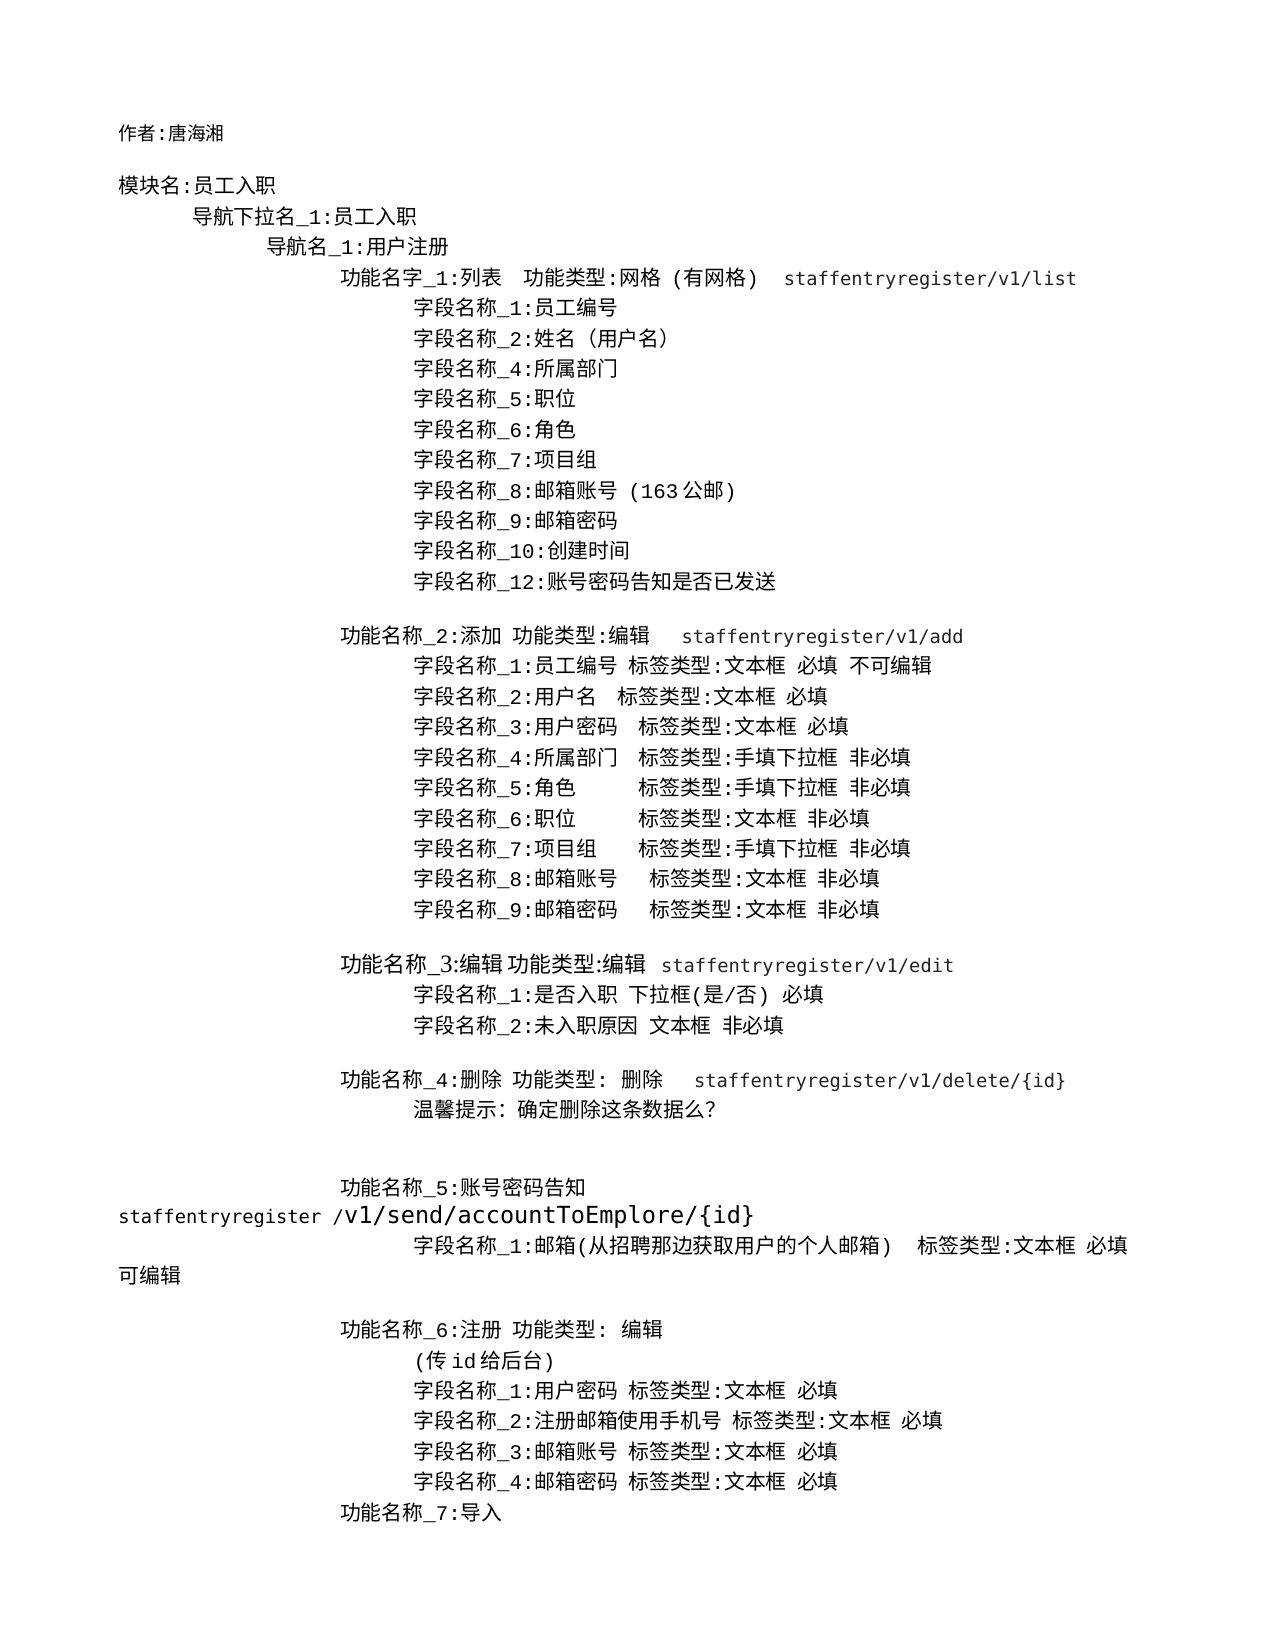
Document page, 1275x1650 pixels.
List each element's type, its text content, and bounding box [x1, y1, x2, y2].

text 字段名称_3:用户密码 标签类型:文本框 必填 [118, 711, 1157, 741]
text 字段名称_2:注册邮箱使用手机号 标签类型:文本框 必填 [118, 1405, 1157, 1435]
text 导航下拉名_1:员工入职 [118, 200, 1157, 231]
text 字段名称_1:是否入职 下拉框(是/否) 必填 [118, 979, 1157, 1009]
text 字段名称_2:姓名（用户名） [118, 322, 1157, 352]
text 字段名称_1:邮箱(从招聘那边获取用户的个人邮箱) 标签类型:文本框 必填 可编辑 [118, 1229, 1157, 1290]
text 字段名称_10:创建时间 [118, 535, 1157, 565]
text 字段名称_7:项目组 标签类型:手填下拉框 非必填 [118, 832, 1157, 863]
text 字段名称_3:邮箱账号 标签类型:文本框 必填 [118, 1435, 1157, 1466]
text 字段名称_1:员工编号 标签类型:文本框 必填 不可编辑 [118, 650, 1157, 680]
text 字段名称_2:用户名 标签类型:文本框 必填 [118, 680, 1157, 711]
text 字段名称_9:邮箱密码 [118, 504, 1157, 535]
text 字段名称_5:职位 [118, 383, 1157, 413]
text 功能名称_6:注册 功能类型: 编辑 [118, 1313, 1157, 1344]
text 功能名称_2:添加 功能类型:编辑 staffentryregister/v1/add [118, 619, 1157, 650]
text 字段名称_1:用户密码 标签类型:文本框 必填 [118, 1374, 1157, 1405]
text 字段名称_8:邮箱账号 (163公邮) [118, 474, 1157, 504]
text 功能名字_1:列表 功能类型:网格 (有网格) staffentryregister/v1/list [118, 261, 1157, 291]
text 功能名称_4:删除 功能类型: 删除 staffentryregister/v1/delete/{id} [118, 1063, 1157, 1094]
text (传id给后台) [118, 1344, 1157, 1374]
text 字段名称_5:角色 标签类型:手填下拉框 非必填 [118, 771, 1157, 802]
text 模块名:员工入职 [118, 170, 1157, 200]
text 字段名称_6:职位 标签类型:文本框 非必填 [118, 802, 1157, 832]
text 字段名称_12:账号密码告知是否已发送 [118, 565, 1157, 596]
text 字段名称_7:项目组 [118, 443, 1157, 474]
text 字段名称_4:所属部门 标签类型:手填下拉框 非必填 [118, 741, 1157, 771]
text 字段名称_9:邮箱密码 标签类型:文本框 非必填 [118, 893, 1157, 923]
text 字段名称_4:邮箱密码 标签类型:文本框 必填 [118, 1466, 1157, 1496]
text 温馨提示：确定删除这条数据么？ [118, 1094, 1157, 1124]
text 字段名称_8:邮箱账号 标签类型:文本框 非必填 [118, 863, 1157, 893]
text 作者:唐海湘 [118, 118, 1157, 146]
text 功能名称_7:导入 [118, 1496, 1157, 1526]
text 导航名_1:用户注册 [118, 231, 1157, 261]
text 字段名称_2:未入职原因 文本框 非必填 [118, 1009, 1157, 1039]
text 功能名称_5:账号密码告知 staffentryregister /v1/send/accountToEmplore/{id} [118, 1171, 1157, 1229]
text 字段名称_6:角色 [118, 413, 1157, 443]
text 字段名称_1:员工编号 [118, 291, 1157, 322]
text 功能名称_3:编辑 功能类型:编辑 staffentryregister/v1/edit [118, 947, 1157, 979]
text 字段名称_4:所属部门 [118, 352, 1157, 383]
